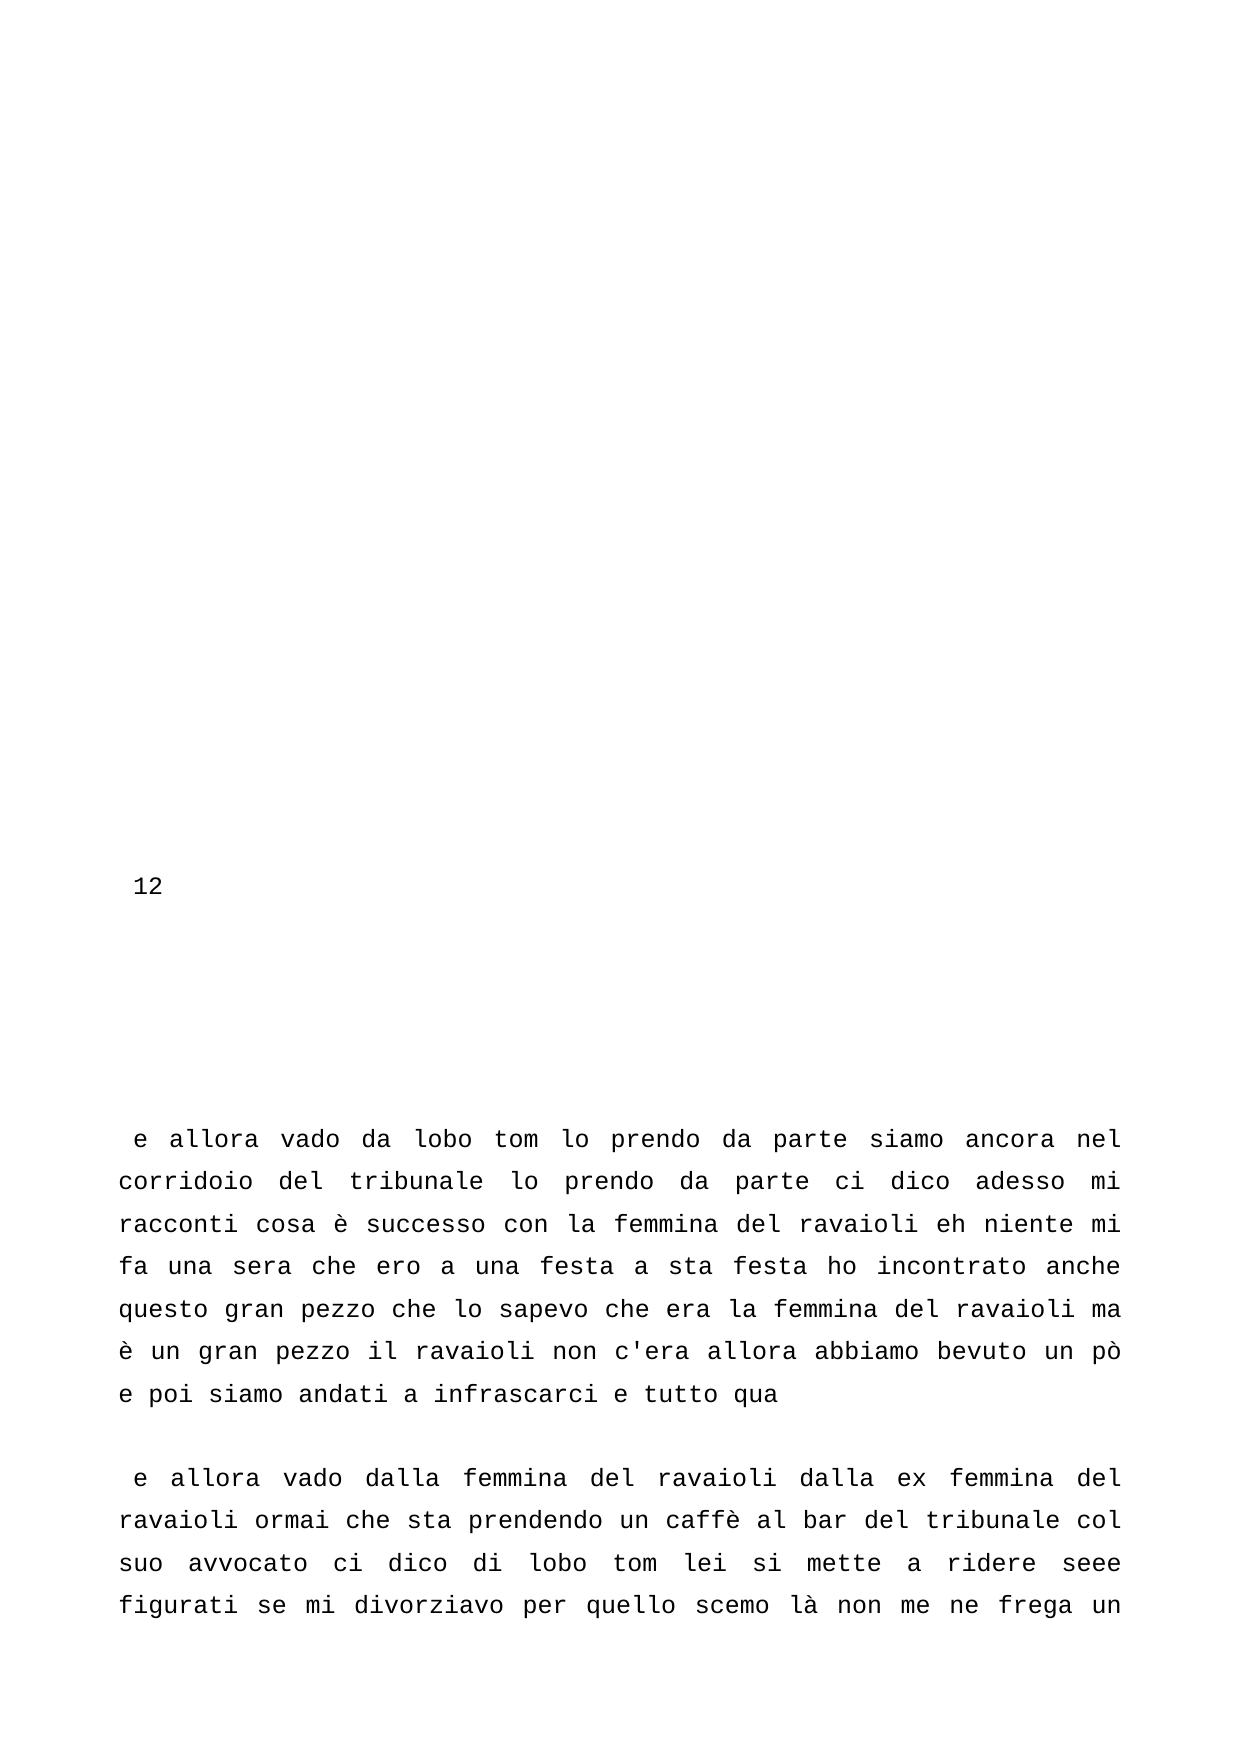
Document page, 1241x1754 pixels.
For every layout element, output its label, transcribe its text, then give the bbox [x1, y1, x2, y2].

text e allora vado dalla femmina del ravaioli dalla ex femmina del ravaioli ormai che sta prendendo un caffè al bar del tribunale col suo avvocato ci dico di lobo tom lei si mette a ridere seee figurati se mi divorziavo per quello scemo là non me ne frega un [118, 1466, 1122, 1621]
text e allora vado da lobo tom lo prendo da parte siamo ancora nel corridoio del tribunale lo prendo da parte ci dico adesso mi racconti cosa è successo con la femmina del ravaioli eh niente mi fa una sera che ero a una festa a sta festa ho incontrato anche questo gran pezzo che lo sapevo che era la femmina del ravaioli ma è un gran pezzo il ravaioli non c'era allora abbiamo bevuto un pò e poi siamo andati a infrascarci e tutto qua [118, 1126, 1122, 1409]
text 12 [118, 874, 1122, 902]
